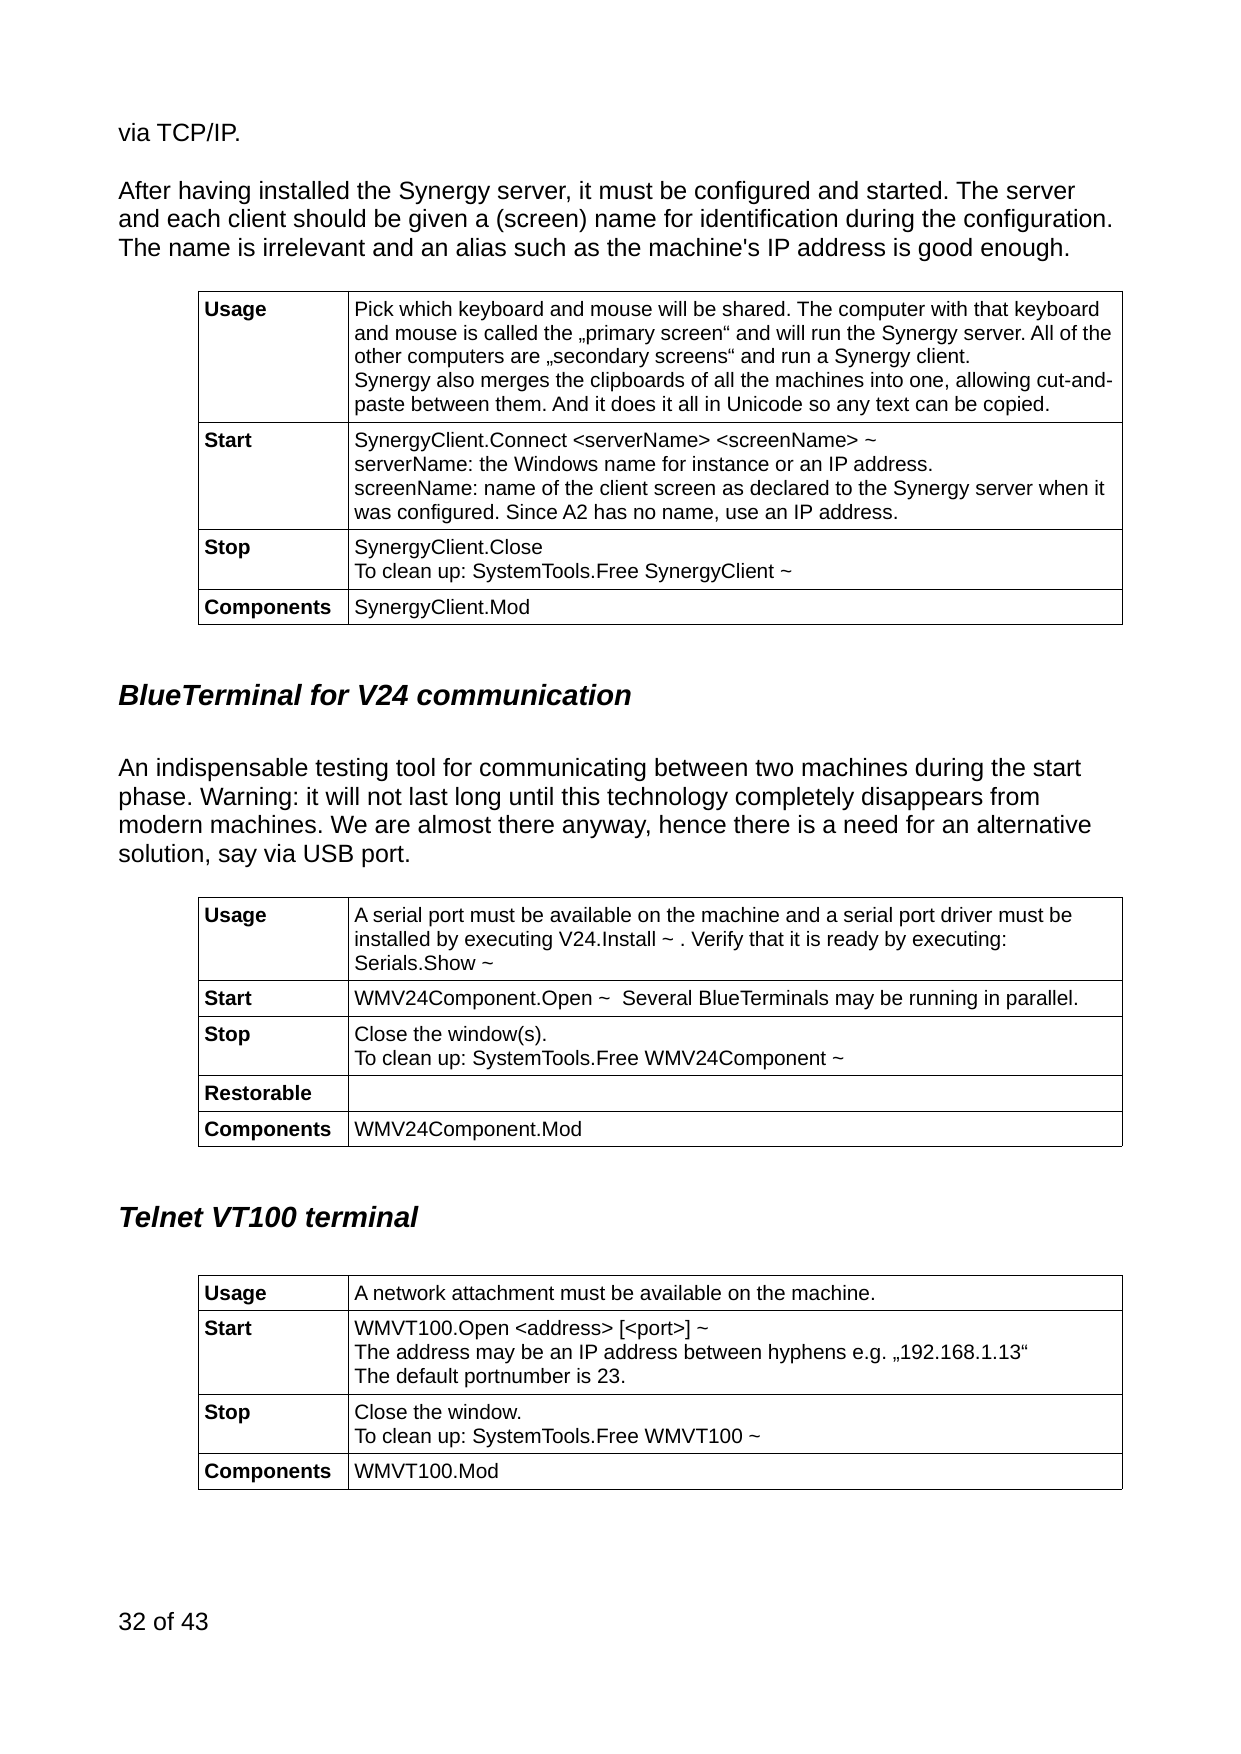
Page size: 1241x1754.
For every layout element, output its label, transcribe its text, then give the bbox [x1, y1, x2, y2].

table_cell [349, 1076, 1122, 1111]
table_cell Stop [199, 1395, 348, 1453]
table_cell WMV24Component.Open ~ Several BlueTerminals may be running in parallel. [349, 981, 1122, 1016]
table_header Usage [199, 898, 348, 980]
table_cell SynergyClient.Connect <serverName> <screenName> ~ serverName: the Windows name for instance or an IP address. screenName: name of the client screen as declared to the Synergy server when it was configured. Since A2 has no name, use an IP address. [349, 423, 1122, 529]
table_cell Close the window(s). To clean up: SystemTools.Free WMV24Component ~ [349, 1017, 1122, 1075]
table_header Pick which keyboard and mouse will be shared. The computer with that keyboard and mouse is called the „primary screen“ and will run the Synergy server. All of the other computers are „secondary screens“ and run a Synergy client. Synergy also merges the clipboards of all the machines into one, allowing cut-and-paste between them. And it does it all in Unicode so any text can be copied. [349, 292, 1122, 422]
table_cell WMV24Component.Mod [349, 1112, 1122, 1146]
table_header A serial port must be available on the machine and a serial port driver must be installed by executing V24.Install ~ . Verify that it is ready by executing: Serials.Show ~ [349, 898, 1122, 980]
table_cell Start [199, 423, 348, 529]
table_cell Start [199, 1311, 348, 1394]
table_cell SynergyClient.Mod [349, 590, 1122, 624]
text After having installed the Synergy server, it must be configured and started. The server and each client should be given a (screen) name for identification during the configuration. The name is irrelevant and an alias such as the machine's IP address is good enough. [118, 176, 1122, 262]
table_header A network attachment must be available on the machine. [349, 1276, 1122, 1310]
table_cell Close the window. To clean up: SystemTools.Free WMVT100 ~ [349, 1395, 1122, 1453]
table_cell SynergyClient.Close To clean up: SystemTools.Free SynergyClient ~ [349, 530, 1122, 589]
table_cell Components [199, 1112, 348, 1146]
subtitle BlueTerminal for V24 communication [118, 678, 1122, 712]
text An indispensable testing tool for communicating between two machines during the start phase. Warning: it will not last long until this technology completely disappears from modern machines. We are almost there anyway, hence there is a need for an alternative solution, say via USB port. [118, 753, 1122, 868]
table_cell Restorable [199, 1076, 348, 1111]
table_cell Start [199, 981, 348, 1016]
table_cell WMVT100.Open <address> [<port>] ~ The address may be an IP address between hyphens e.g. „192.168.1.13“ The default portnumber is 23. [349, 1311, 1122, 1394]
table_cell Components [199, 1454, 348, 1489]
table_cell WMVT100.Mod [349, 1454, 1122, 1489]
table_cell Stop [199, 530, 348, 589]
table_header Usage [199, 1276, 348, 1310]
text via TCP/IP. [118, 118, 1122, 147]
table_header Usage [199, 292, 348, 422]
table_cell Stop [199, 1017, 348, 1075]
subtitle Telnet VT100 terminal [118, 1200, 1122, 1234]
table_cell Components [199, 590, 348, 624]
